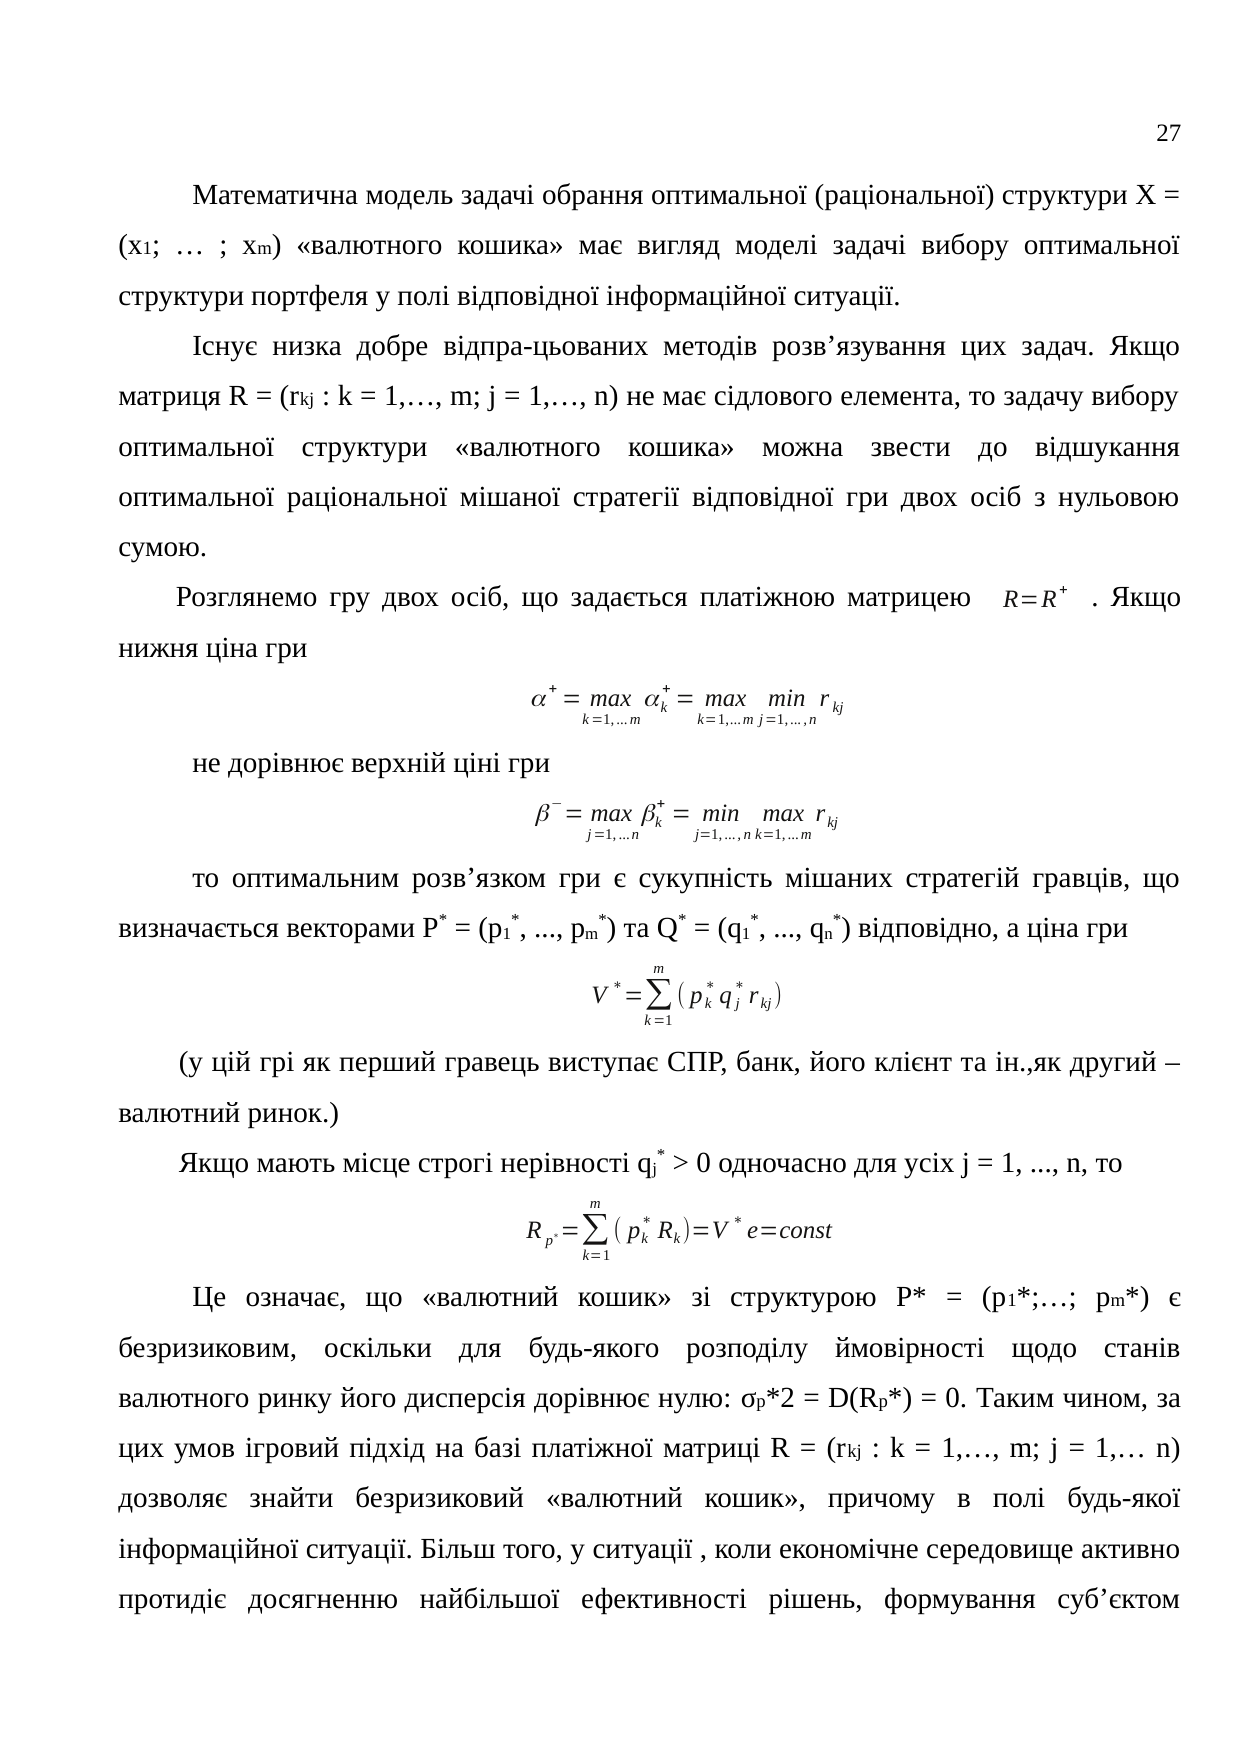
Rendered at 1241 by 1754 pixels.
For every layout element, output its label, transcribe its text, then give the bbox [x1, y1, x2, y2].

text Математична модель задачі обрання оптимальної (раціональної) структури X = (x1; … ; xm) «валютного кошика» має вигляд моделі задачі вибору оптимальної структури портфеля у полі відповідної інформаційної ситуації. [118, 177, 1181, 311]
text не дорівнює верхній ціні гри [118, 745, 1181, 778]
text (у цій грі як перший гравець виступає СПР, банк, його клієнт та ін.,як другий – валютний ринок.) [118, 1044, 1181, 1128]
text Розглянемо гру двох осіб, що задається платіжною матрицею . Якщо нижня ціна гри [118, 579, 1181, 663]
text то оптимальним розв’язком гри є сукупність мішаних стратегій гравців, що визначається векторами P* = (p1*, ..., pm*) та Q* = (q1*, ..., qn*) відповідно, а ціна гри [118, 860, 1181, 943]
text Існує низка добре відпра-цьованих методів розв’язування цих задач. Якщо матриця R = (rkj : k = 1,…, m; j = 1,…, n) не має сідлового елемента, то задачу вибору оптимальної структури «валютного кошика» можна звести до відшукання оптимальної раціональної мішаної стратегії відповідної гри двох осіб з нульовою сумою. [118, 328, 1181, 563]
text Якщо мають місце строгі нерівності qj* > 0 одночасно для усіх j = 1, ..., n, то [118, 1145, 1181, 1178]
text Це означає, що «валютний кошик» зі структурою P* = (p1*;…; pm*) є безризиковим, оскільки для будь-якого розподілу ймовірності щодо станів валютного ринку його дисперсія дорівнює нулю: σp*2 = D(Rp*) = 0. Таким чином, за цих умов ігровий підхід на базі платіжної матриці R = (rkj : k = 1,…, m; j = 1,… n) дозволяє знайти безризиковий «валютний кошик», причому в полі будь-якої інформаційної ситуації. Більш того, у ситуації , коли економічне середовище активно протидіє досягненню найбільшої ефективності рішень, формування суб’єктом [118, 1279, 1181, 1615]
